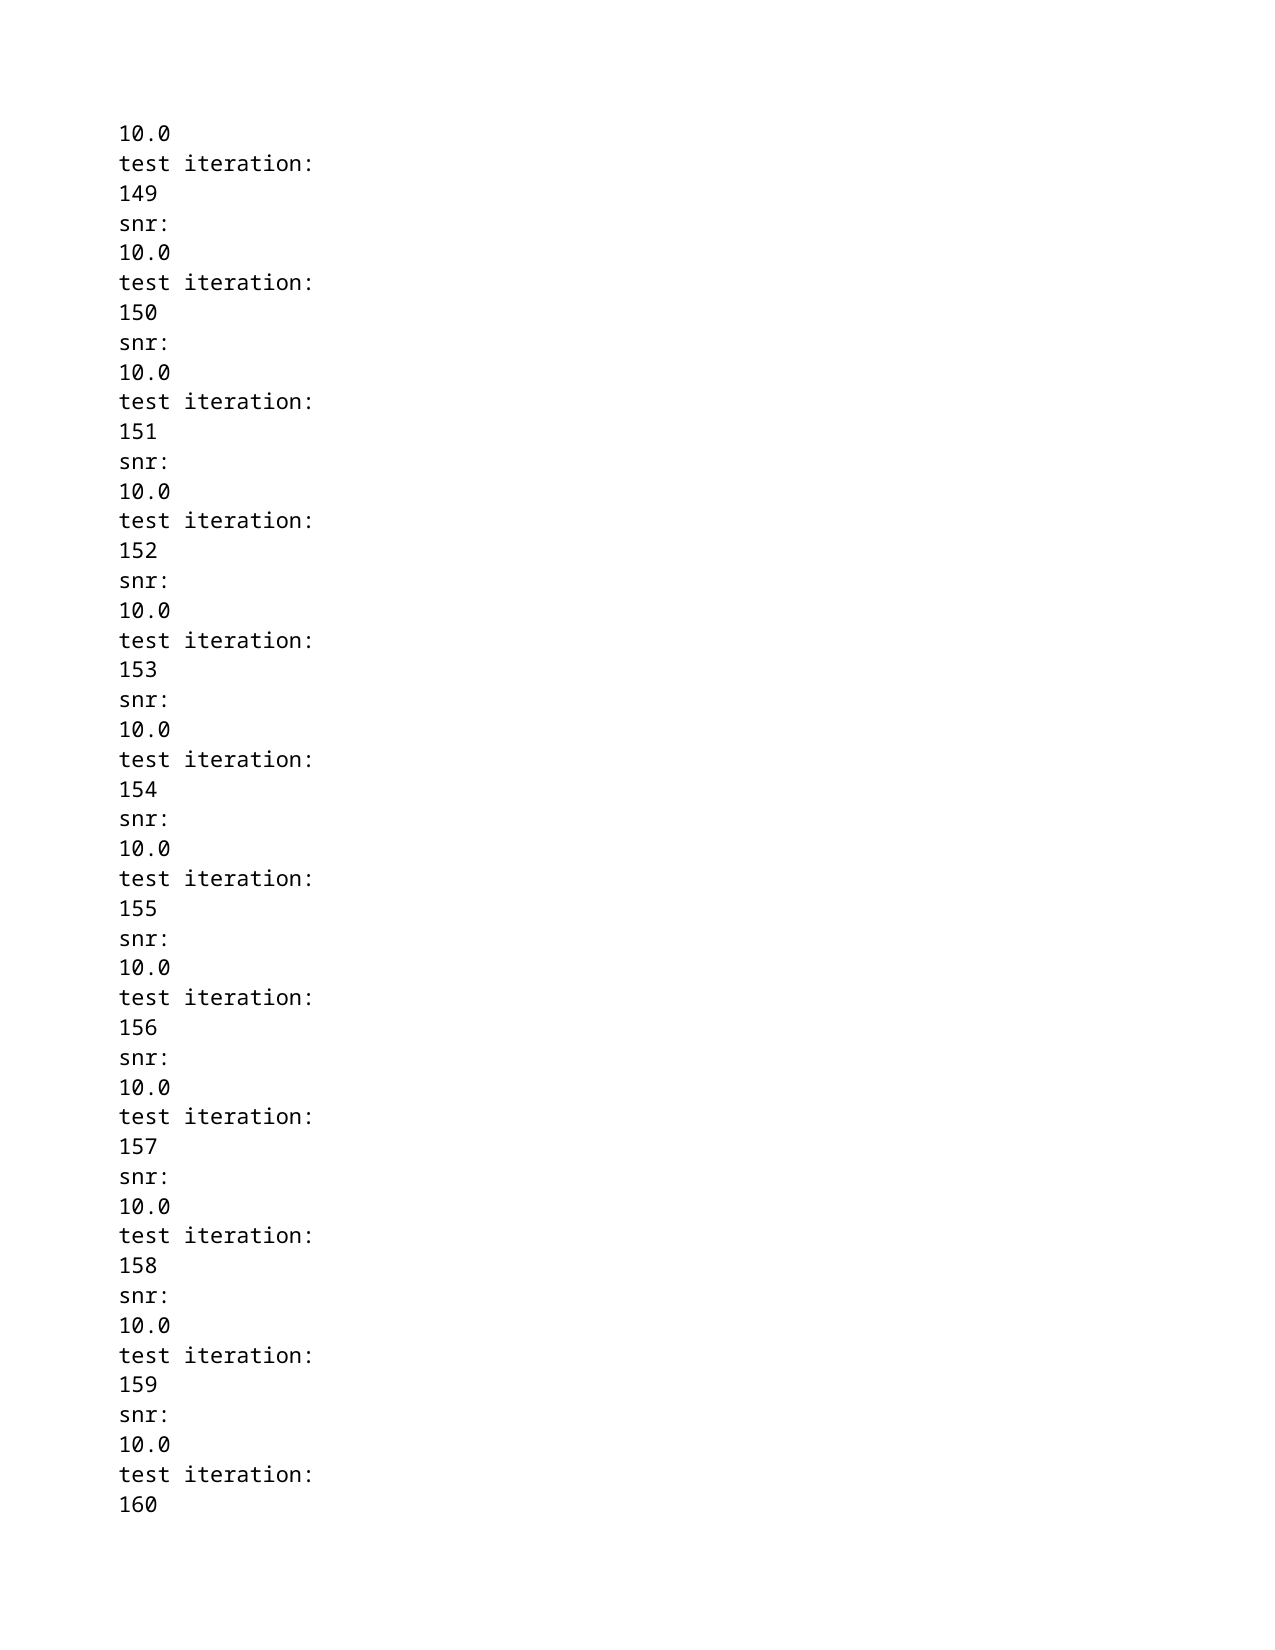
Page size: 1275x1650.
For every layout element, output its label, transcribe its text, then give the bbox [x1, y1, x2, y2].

text test iteration: [118, 1339, 1157, 1369]
text 152 [118, 535, 1157, 565]
text snr: [118, 1161, 1157, 1191]
text snr: [118, 327, 1157, 356]
text 151 [118, 416, 1157, 446]
text 157 [118, 1131, 1157, 1161]
text test iteration: [118, 1459, 1157, 1488]
text test iteration: [118, 386, 1157, 416]
text test iteration: [118, 267, 1157, 297]
text 10.0 [118, 952, 1157, 982]
text snr: [118, 1042, 1157, 1071]
text snr: [118, 922, 1157, 952]
text test iteration: [118, 982, 1157, 1012]
text test iteration: [118, 1101, 1157, 1131]
text 160 [118, 1488, 1157, 1518]
text 10.0 [118, 1310, 1157, 1339]
text 156 [118, 1012, 1157, 1042]
text 10.0 [118, 356, 1157, 386]
text 153 [118, 654, 1157, 684]
text snr: [118, 446, 1157, 476]
text snr: [118, 1399, 1157, 1429]
text 149 [118, 178, 1157, 207]
text 159 [118, 1369, 1157, 1399]
text test iteration: [118, 148, 1157, 178]
text 10.0 [118, 833, 1157, 863]
text 158 [118, 1250, 1157, 1280]
text 10.0 [118, 714, 1157, 744]
text 10.0 [118, 1071, 1157, 1101]
text snr: [118, 684, 1157, 714]
text 155 [118, 893, 1157, 922]
text snr: [118, 803, 1157, 833]
text 150 [118, 297, 1157, 327]
text snr: [118, 207, 1157, 237]
text 10.0 [118, 1429, 1157, 1459]
text 154 [118, 773, 1157, 803]
text test iteration: [118, 624, 1157, 654]
text 10.0 [118, 1191, 1157, 1220]
text test iteration: [118, 1220, 1157, 1250]
text test iteration: [118, 863, 1157, 893]
text test iteration: [118, 505, 1157, 535]
text 10.0 [118, 118, 1157, 148]
text 10.0 [118, 476, 1157, 505]
text 10.0 [118, 595, 1157, 624]
text 10.0 [118, 237, 1157, 267]
text test iteration: [118, 744, 1157, 773]
text snr: [118, 1280, 1157, 1310]
text snr: [118, 565, 1157, 595]
